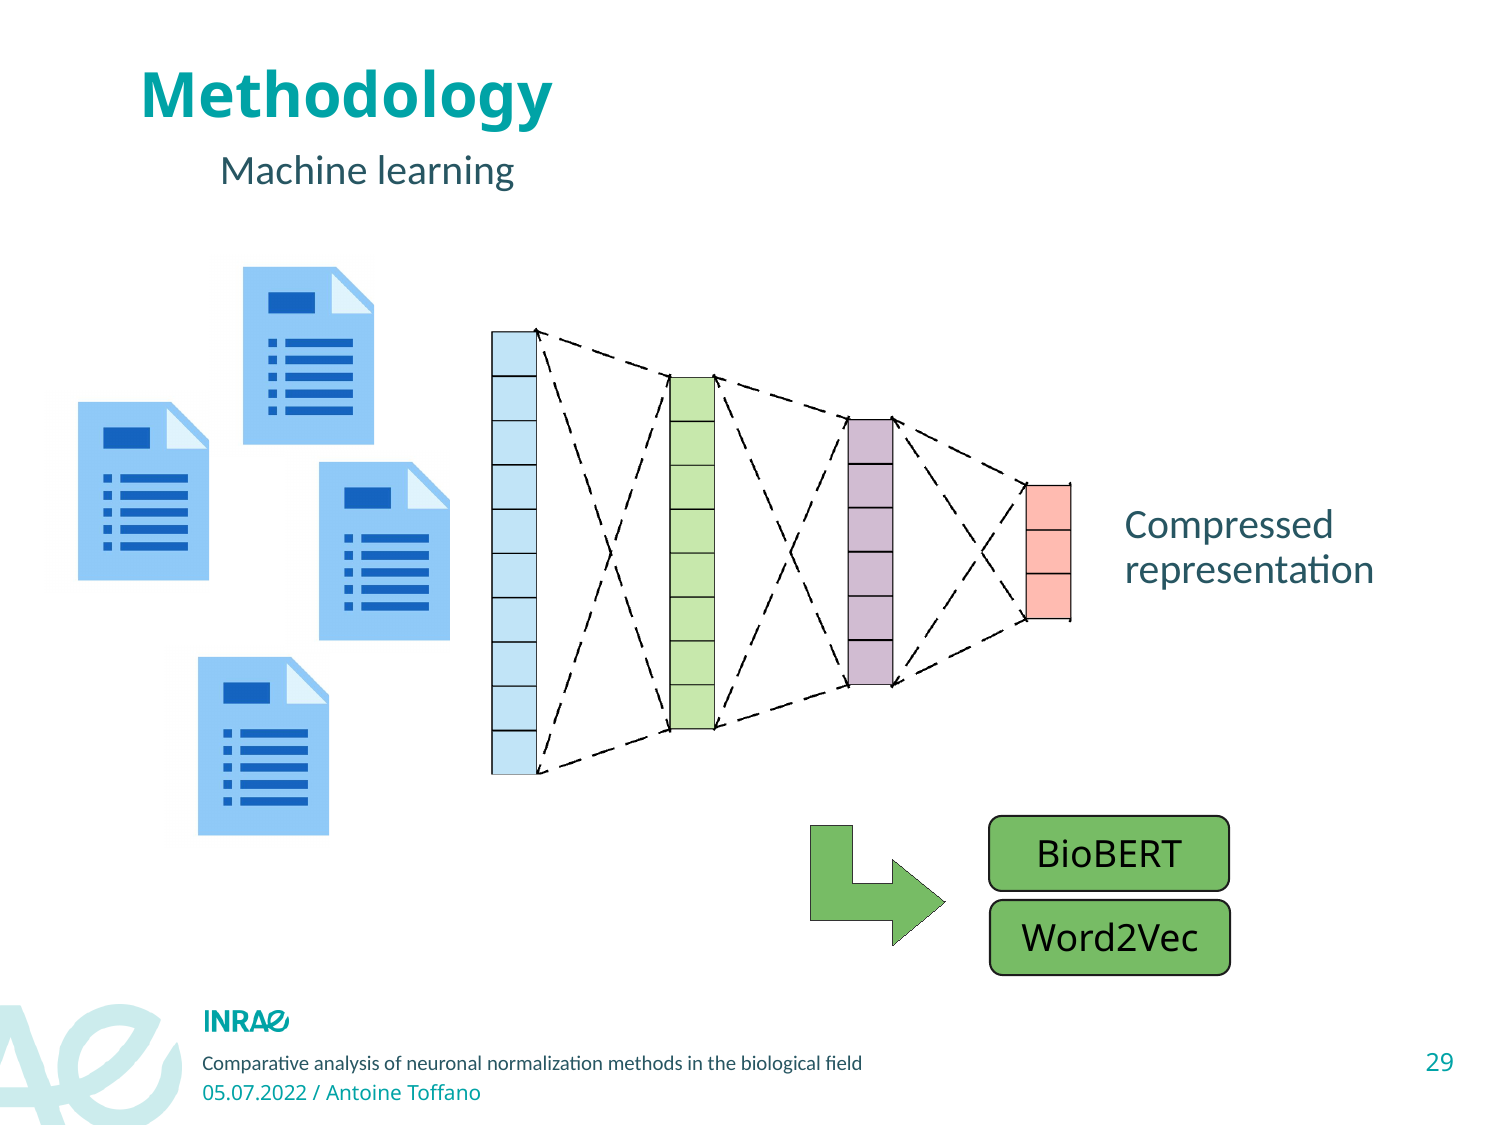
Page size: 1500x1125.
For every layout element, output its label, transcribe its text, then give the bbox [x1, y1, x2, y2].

text_box Machine learning [205, 140, 1396, 253]
picture [0, 996, 328, 1125]
text_box [810, 825, 946, 946]
picture [479, 319, 1092, 781]
picture [44, 254, 451, 848]
text_box Word2Vec [990, 900, 1231, 976]
text_box Methodology [139, 24, 1396, 170]
text_box Compressed representation [1109, 495, 1500, 595]
text_box BioBERT [989, 815, 1230, 891]
